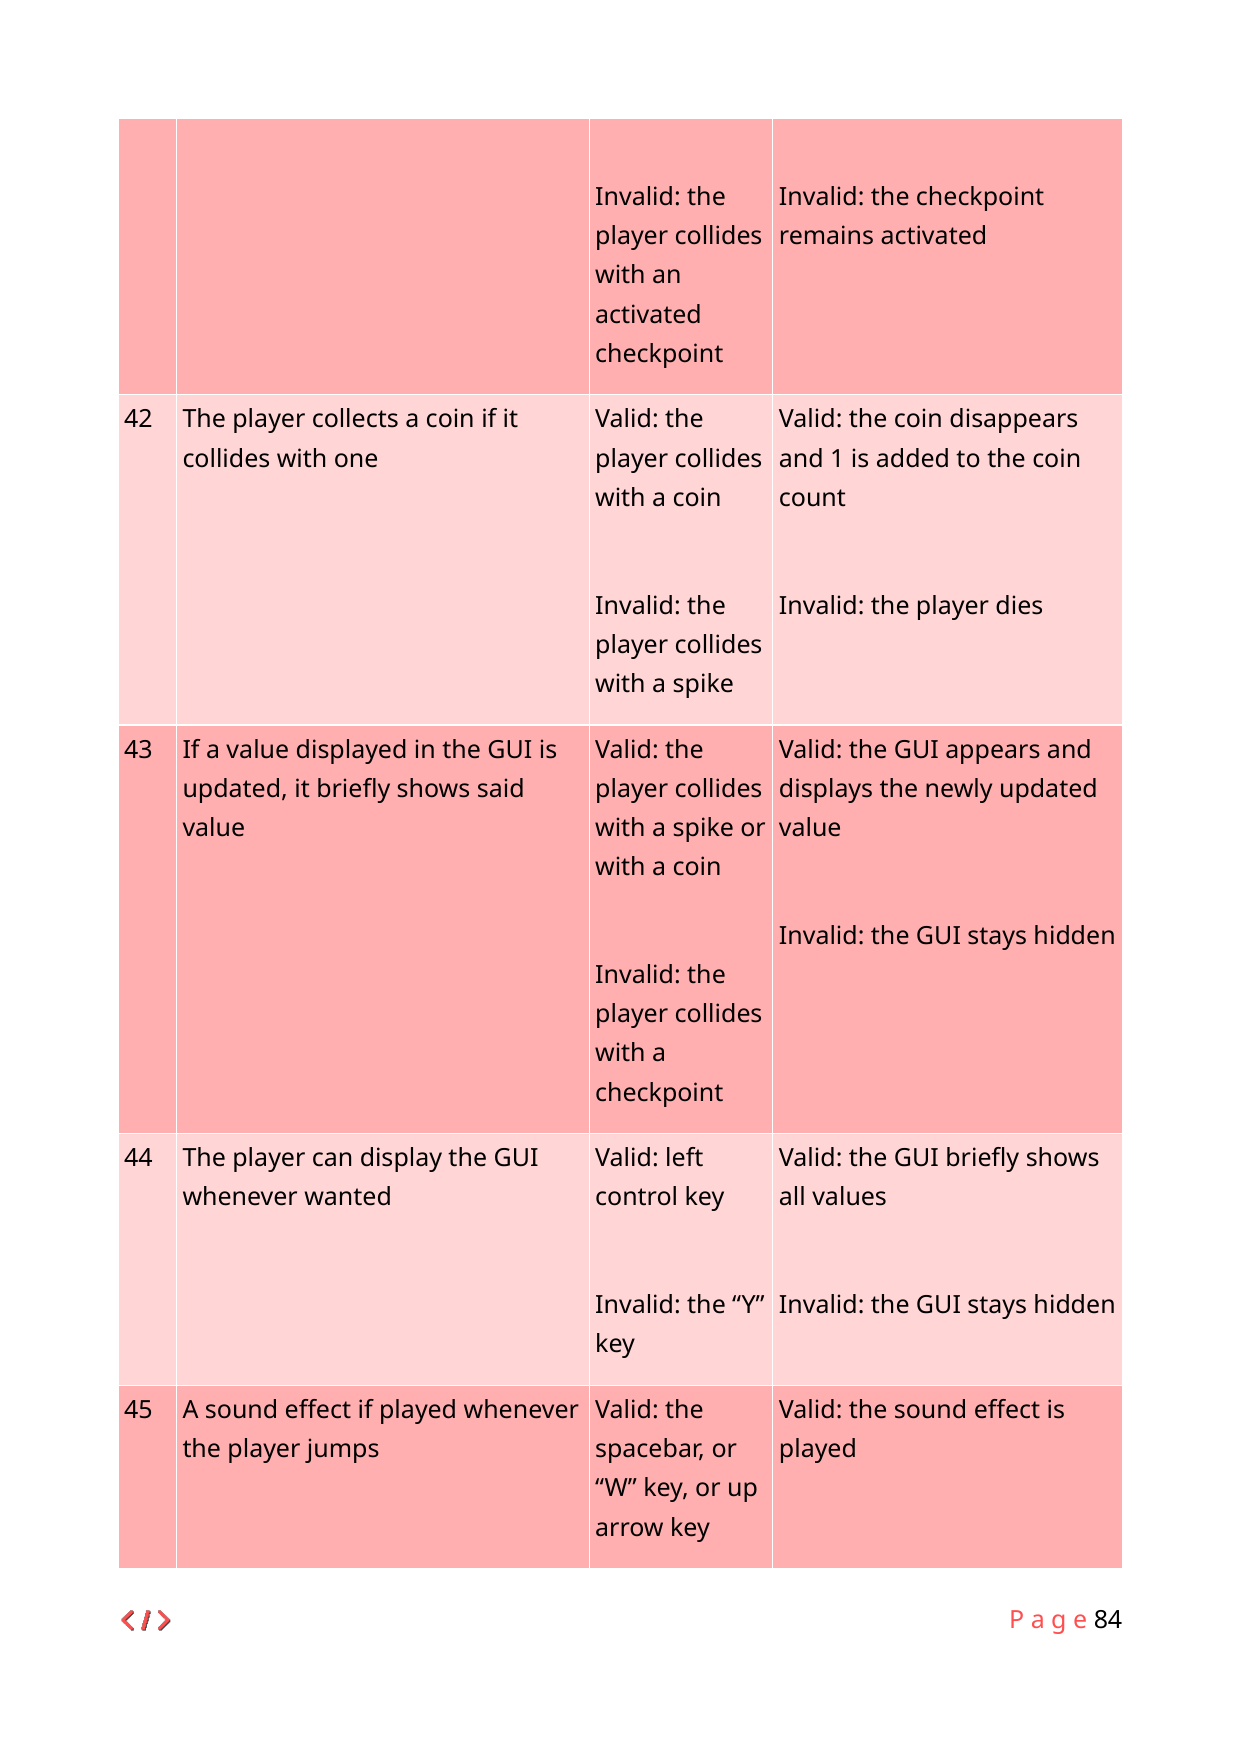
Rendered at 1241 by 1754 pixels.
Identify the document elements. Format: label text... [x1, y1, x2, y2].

table_cell [177, 119, 589, 394]
table_cell 44 [119, 1134, 176, 1385]
table_cell 43 [119, 726, 176, 1133]
table_cell Valid: left control key Invalid: the “Y” key [590, 1134, 772, 1385]
picture [116, 1591, 175, 1649]
table_cell Valid: the player collides with a coin Invalid: the player collides with a spike [590, 395, 772, 724]
table_cell Valid: the GUI briefly shows all values Invalid: the GUI stays hidden [773, 1134, 1122, 1385]
table_cell Invalid: the checkpoint remains activated [773, 119, 1122, 394]
table_cell Invalid: the player collides with an activated checkpoint [590, 119, 772, 394]
table_cell The player collects a coin if it collides with one [177, 395, 589, 724]
table_cell Valid: the coin disappears and 1 is added to the coin count Invalid: the player dies [773, 395, 1122, 724]
table_cell 45 [119, 1386, 176, 1568]
table_cell Valid: the GUI appears and displays the newly updated value Invalid: the GUI stays hidden [773, 726, 1122, 1133]
table_cell [119, 119, 176, 394]
table_cell A sound effect if played whenever the player jumps [177, 1386, 589, 1568]
table_cell The player can display the GUI whenever wanted [177, 1134, 589, 1385]
table_cell If a value displayed in the GUI is updated, it briefly shows said value [177, 726, 589, 1133]
table_cell 42 [119, 395, 176, 724]
table_cell Valid: the player collides with a spike or with a coin Invalid: the player collides with a checkpoint [590, 726, 772, 1133]
table_cell Valid: the sound effect is played [773, 1386, 1122, 1568]
table_cell Valid: the spacebar, or “W” key, or up arrow key [590, 1386, 772, 1568]
